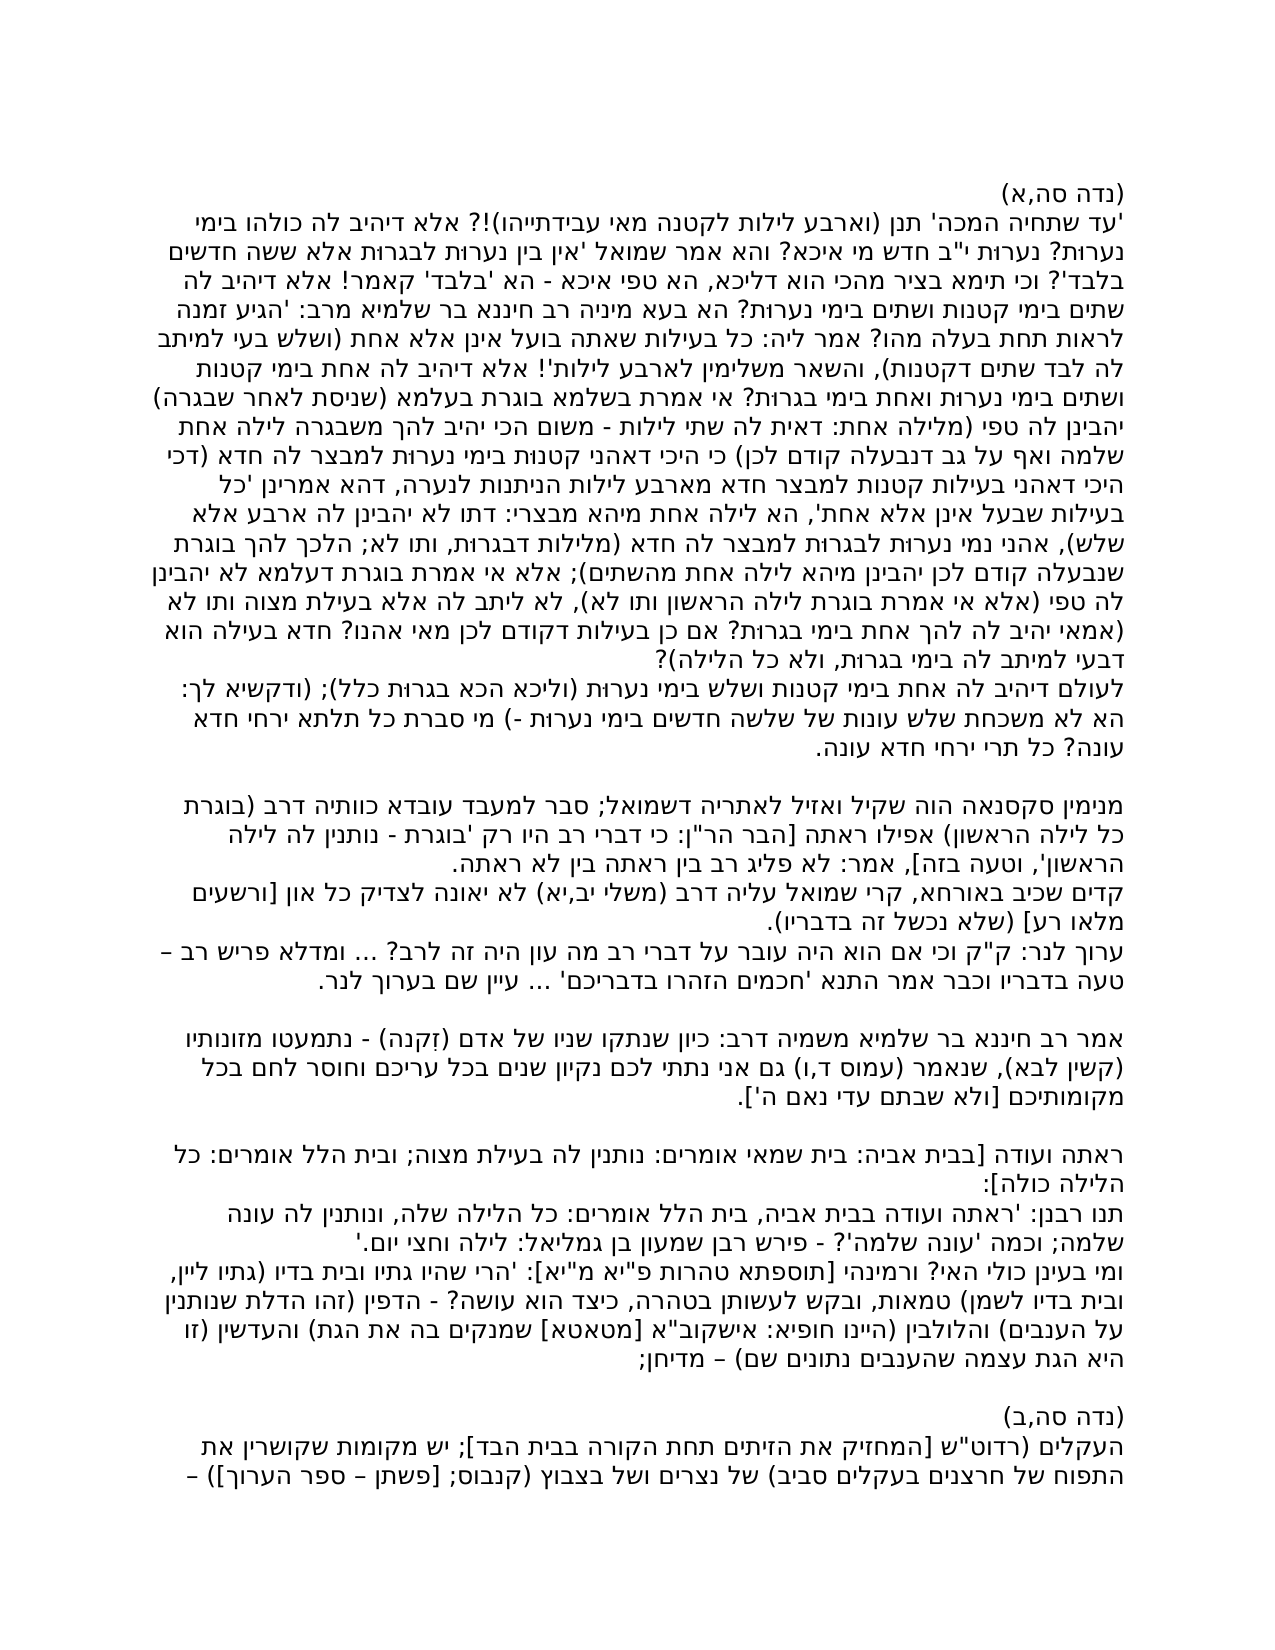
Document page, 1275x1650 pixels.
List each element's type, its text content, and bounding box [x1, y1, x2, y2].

text (נדה סה,א) [150, 179, 1125, 208]
text לעולם דיהיב לה אחת בימי קטנות ושלש בימי נערוּת (וליכא הכא בגרוּת כלל); (ודקשיא לך: הא לא משכחת שלש עונות של שלשה חדשים בימי נערוּת -) מי סברת כל תלתא ירחי חדא עונה? כל תרי ירחי חדא עונה. [150, 674, 1125, 762]
text קדים שכיב באורחא, קרי שמואל עליה דרב (משלי יב,יא) לא יאונה לצדיק כל און [ורשעים מלאו רע] (שלא נכשל זה בדבריו). [150, 878, 1125, 937]
text תנו רבנן: 'ראתה ועודה בבית אביה, בית הלל אומרים: כל הלילה שלה, ונותנין לה עונה שלמה; וכמה 'עונה שלמה'? - פירש רבן שמעון בן גמליאל: לילה וחצי יום.' [150, 1199, 1125, 1257]
text 'עד שתחיה המכה' תנן (וארבע לילות לקטנה מאי עבידתייהו)!? אלא דיהיב לה כולהו בימי נערוּת? נערוּת י"ב חדש מי איכא? והא אמר שמואל 'אין בין נערוּת לבגרוּת אלא ששה חדשים בלבד'? וכי תימא בציר מהכי הוא דליכא, הא טפי איכא - הא 'בלבד' קאמר! אלא דיהיב לה שתים בימי קטנות ושתים בימי נערוּת? הא בעא מיניה רב חיננא בר שלמיא מרב: 'הגיע זמנה לראות תחת בעלה מהו? אמר ליה: כל בעילות שאתה בועל אינן אלא אחת (ושלש בעי למיתב לה לבד שתים דקטנות), והשאר משלימין לארבע לילות'! אלא דיהיב לה אחת בימי קטנות ושתים בימי נערוּת ואחת בימי בגרוּת? אי אמרת בשלמא בוגרת בעלמא (שניסת לאחר שבגרה) יהבינן לה טפי (מלילה אחת: דאית לה שתי לילות - משום הכי יהיב להך משבגרה לילה אחת שלמה ואף על גב דנבעלה קודם לכן) כי היכי דאהני קטנוּת בימי נערוּת למבצר לה חדא (דכי היכי דאהני בעילות קטנות למבצר חדא מארבע לילות הניתנות לנערה, דהא אמרינן 'כל בעילות שבעל אינן אלא אחת', הא לילה אחת מיהא מבצרי: דתו לא יהבינן לה ארבע אלא שלש), אהני נמי נערוּת לבגרוּת למבצר לה חדא (מלילות דבגרוּת, ותו לא; הלכך להך בוגרת שנבעלה קודם לכן יהבינן מיהא לילה אחת מהשתים); אלא אי אמרת בוגרת דעלמא לא יהבינן לה טפי (אלא אי אמרת בוגרת לילה הראשון ותו לא), לא ליתב לה אלא בעילת מצוה ותו לא (אמאי יהיב לה להך אחת בימי בגרוּת? אם כן בעילות דקודם לכן מאי אהנו? חדא בעילה הוא דבעי למיתב לה בימי בגרוּת, ולא כל הלילה)? [150, 208, 1125, 674]
text העקלים (רדוט"ש [המחזיק את הזיתים תחת הקורה בבית הבד]; יש מקומות שקושרין את התפוח של חרצנים בעקלים סביב) של נצרים ושל בצבוץ (קנבוס; [פשתן – ספר הערוך]) – [150, 1432, 1125, 1490]
text ומי בעינן כולי האי? ורמינהי [תוספתא טהרות פ"יא מ"יא]: 'הרי שהיו גתיו ובית בדיו (גתיו ליין, ובית בדיו לשמן) טמאות, ובקש לעשותן בטהרה, כיצד הוא עושה? - הדפין (זהו הדלת שנותנין על הענבים) והלולבין (היינו חופיא: אישקוב"א [מטאטא] שמנקים בה את הגת) והעדשין (זו היא הגת עצמה שהענבים נתונים שם) – מדיחן; [150, 1257, 1125, 1374]
text אמר רב חיננא בר שלמיא משמיה דרב: כיון שנתקו שניו של אדם (זִקנה) - נתמעטו מזונותיו (קשין לבא), שנאמר (עמוס ד,ו) גם אני נתתי לכם נקיון שנים בכל עריכם וחוסר לחם בכל מקומותיכם [ולא שבתם עדי נאם ה']. [150, 1024, 1125, 1111]
text ראתה ועודה [בבית אביה: בית שמאי אומרים: נותנין לה בעילת מצוה; ובית הלל אומרים: כל הלילה כולה]: [150, 1140, 1125, 1199]
text ערוך לנר: ק"ק וכי אם הוא היה עובר על דברי רב מה עון היה זה לרב? ... ומדלא פריש רב – טעה בדבריו וכבר אמר התנא 'חכמים הזהרו בדבריכם' ... עיין שם בערוך לנר. [150, 937, 1125, 995]
text (נדה סה,ב) [150, 1402, 1125, 1432]
text מנימין סקסנאה הוה שקיל ואזיל לאתריה דשמואל; סבר למעבד עובדא כוותיה דרב (בוגרת כל לילה הראשון) אפילו ראתה [הבר הר"ן: כי דברי רב היו רק 'בוגרת - נותנין לה לילה הראשון', וטעה בזה], אמר: לא פליג רב בין ראתה בין לא ראתה. [150, 791, 1125, 878]
